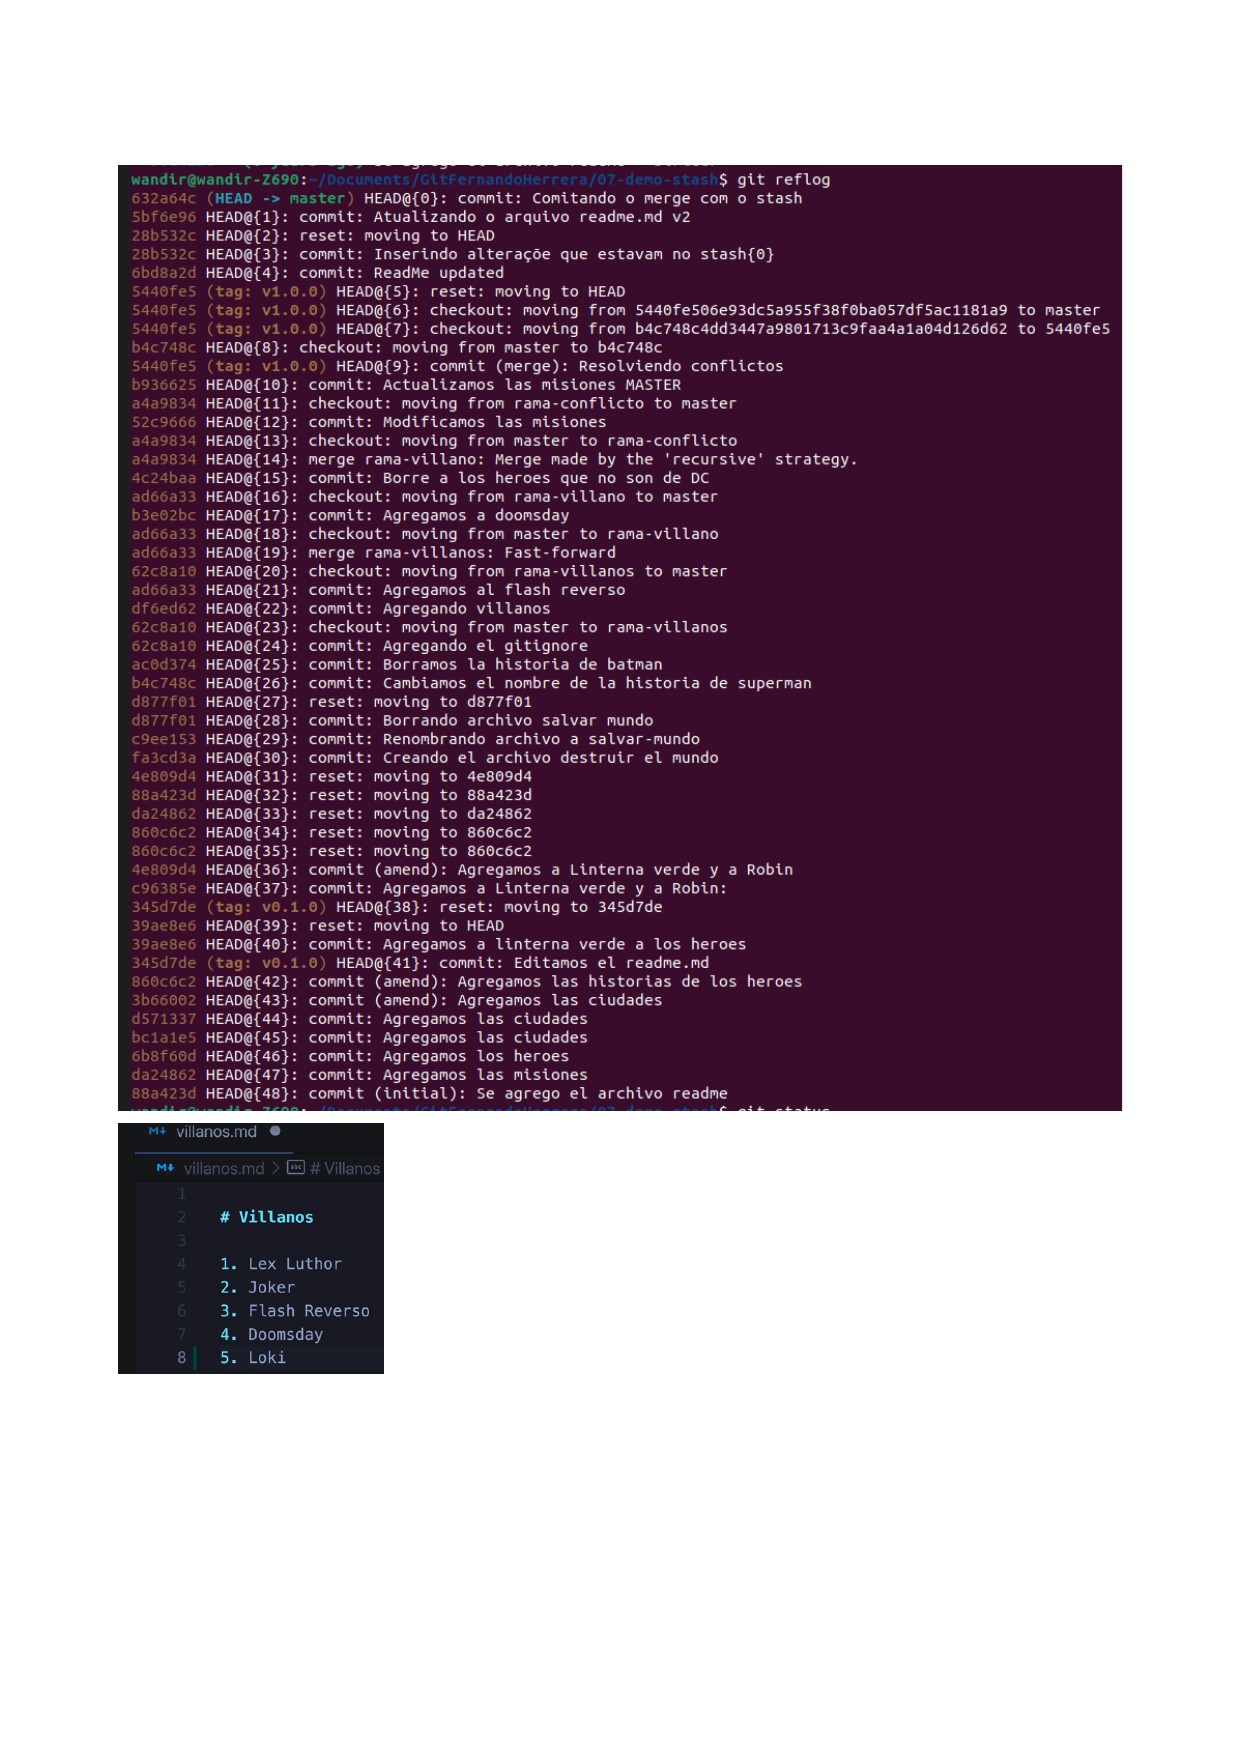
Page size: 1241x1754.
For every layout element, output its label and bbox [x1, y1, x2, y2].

picture [118, 1123, 384, 1374]
picture [118, 165, 1123, 1111]
